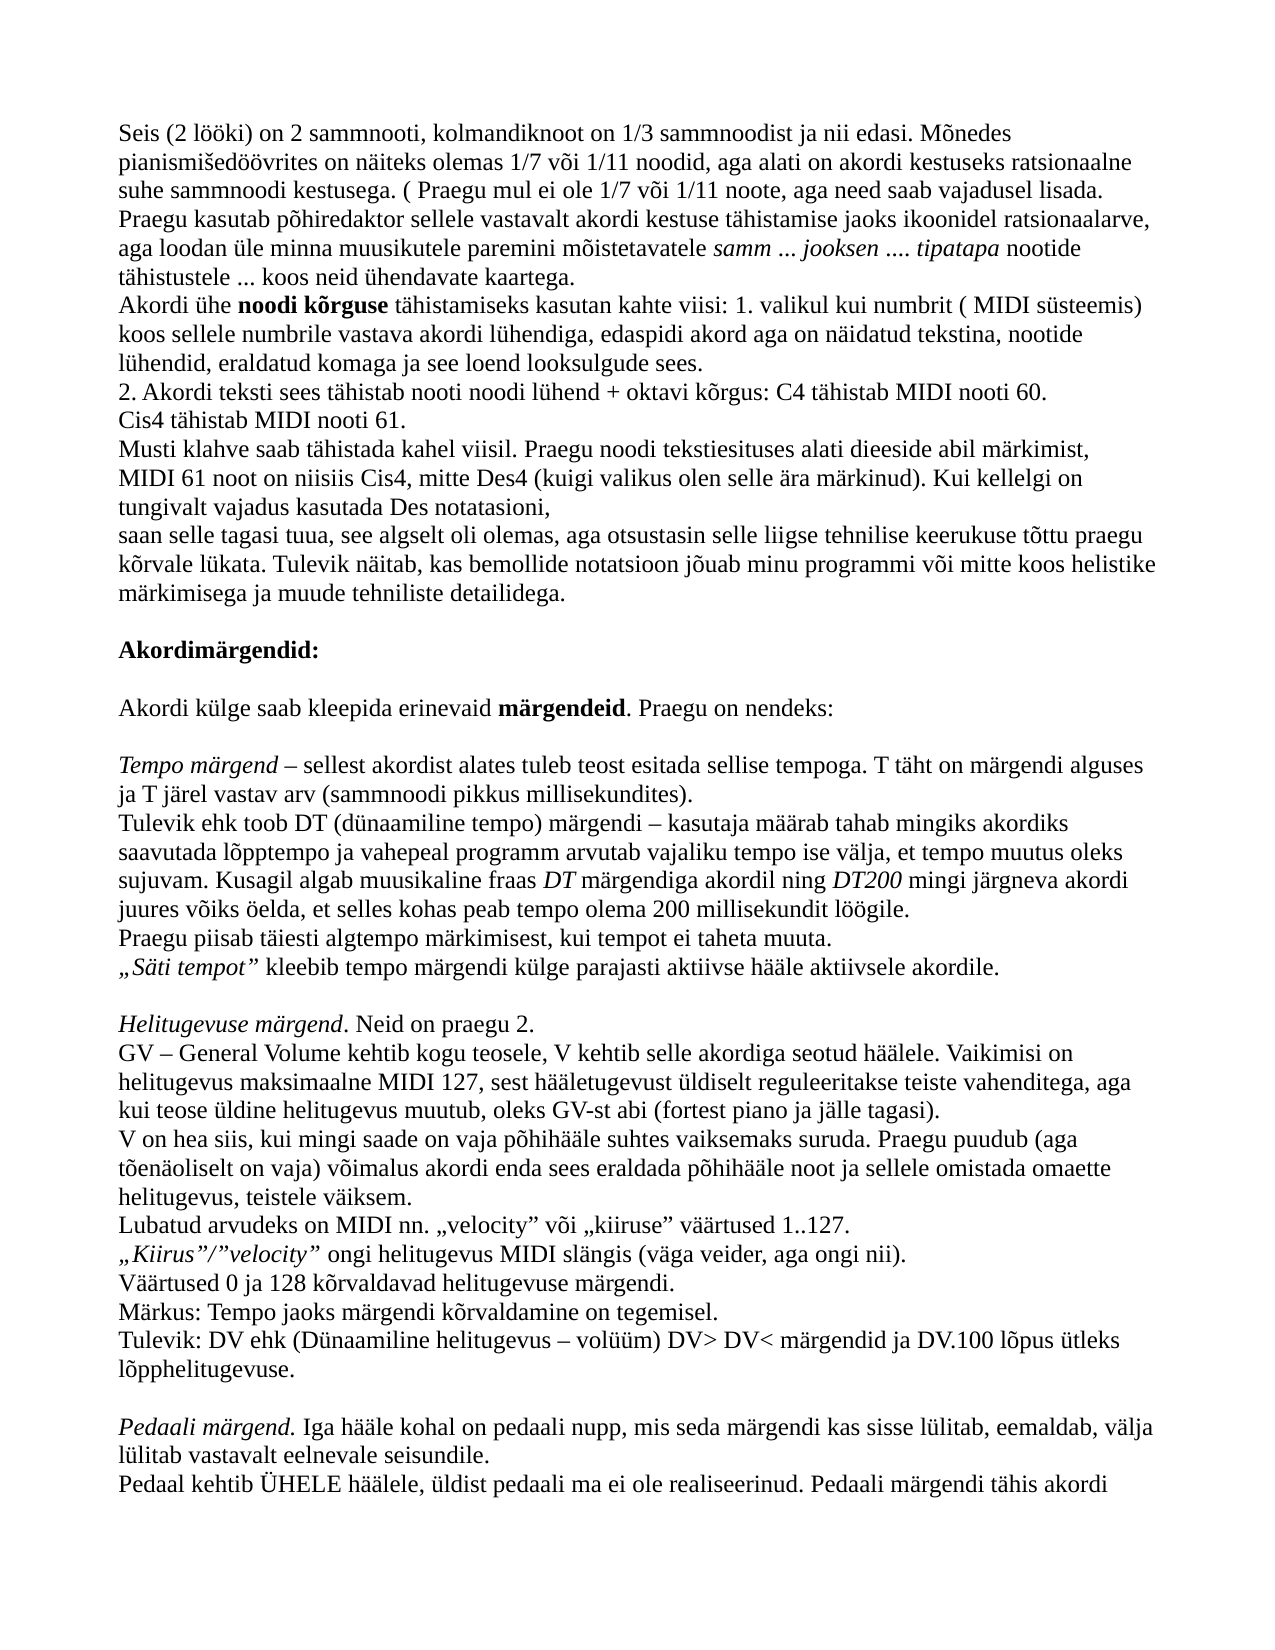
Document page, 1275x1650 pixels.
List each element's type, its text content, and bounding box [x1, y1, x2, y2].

text Akordi külge saab kleepida erinevaid märgendeid. Praegu on nendeks: [118, 693, 1157, 751]
text Cis4 tähistab MIDI nooti 61. Musti klahve saab tähistada kahel viisil. Praegu noodi tekstiesituses alati dieeside abil märkimist, [118, 406, 1157, 463]
text Seis (2 lööki) on 2 sammnooti, kolmandiknoot on 1/3 sammnoodist ja nii edasi. Mõnedes pianismišedöövrites on näiteks olemas 1/7 või 1/11 noodid, aga alati on akordi kestuseks ratsionaalne suhe sammnoodi kestusega. ( Praegu mul ei ole 1/7 või 1/11 noote, aga need saab vajadusel lisada. Praegu kasutab põhiredaktor sellele vastavalt akordi kestuse tähistamise jaoks ikoonidel ratsionaalarve, aga loodan üle minna muusikutele paremini mõistetavatele samm ... jooksen .... tipatapa nootide tähistustele ... koos neid ühendavate kaartega. Akordi ühe noodi kõrguse tähistamiseks kasutan kahte viisi: 1. valikul kui numbrit ( MIDI süsteemis) koos sellele numbrile vastava akordi lühendiga, edaspidi akord aga on näidatud tekstina, nootide lühendid, eraldatud komaga ja see loend looksulgude sees. [118, 118, 1157, 377]
text MIDI 61 noot on niisiis Cis4, mitte Des4 (kuigi valikus olen selle ära märkinud). Kui kellelgi on tungivalt vajadus kasutada Des notatasioni, [118, 463, 1157, 521]
text Akordimärgendid: [118, 607, 1157, 664]
text GV – General Volume kehtib kogu teosele, V kehtib selle akordiga seotud häälele. Vaikimisi on helitugevus maksimaalne MIDI 127, sest hääletugevust üldiselt reguleeritakse teiste vahenditega, aga kui teose üldine helitugevus muutub, oleks GV-st abi (fortest piano ja jälle tagasi). [118, 1038, 1157, 1124]
text 2. Akordi teksti sees tähistab nooti noodi lühend + oktavi kõrgus: C4 tähistab MIDI nooti 60. [118, 377, 1157, 406]
text Helitugevuse märgend. Neid on praegu 2. [118, 1009, 1157, 1038]
text Tempo märgend – sellest akordist alates tuleb teost esitada sellise tempoga. T täht on märgendi alguses ja T järel vastav arv (sammnoodi pikkus millisekundites). Tulevik ehk toob DT (dünaamiline tempo) märgendi – kasutaja määrab tahab mingiks akordiks saavutada lõpptempo ja vahepeal programm arvutab vajaliku tempo ise välja, et tempo muutus oleks sujuvam. Kusagil algab muusikaline fraas DT märgendiga akordil ning DT200 mingi järgneva akordi juures võiks öelda, et selles kohas peab tempo olema 200 millisekundit löögile. Praegu piisab täiesti algtempo märkimisest, kui tempot ei taheta muuta. [118, 751, 1157, 952]
text „Säti tempot” kleebib tempo märgendi külge parajasti aktiivse hääle aktiivsele akordile. [118, 952, 1157, 981]
text Märkus: Tempo jaoks märgendi kõrvaldamine on tegemisel. Tulevik: DV ehk (Dünaamiline helitugevus – volüüm) DV> DV< märgendid ja DV.100 lõpus ütleks lõpphelitugevuse. [118, 1297, 1157, 1383]
text Pedaali märgend. Iga hääle kohal on pedaali nupp, mis seda märgendi kas sisse lülitab, eemaldab, välja lülitab vastavalt eelnevale seisundile. Pedaal kehtib ÜHELE häälele, üldist pedaali ma ei ole realiseerinud. Pedaali märgendi tähis akordi [118, 1412, 1157, 1498]
text V on hea siis, kui mingi saade on vaja põhihääle suhtes vaiksemaks suruda. Praegu puudub (aga tõenäoliselt on vaja) võimalus akordi enda sees eraldada põhihääle noot ja sellele omistada omaette helitugevus, teistele väiksem. Lubatud arvudeks on MIDI nn. „velocity” või „kiiruse” väärtused 1..127. [118, 1124, 1157, 1239]
text „Kiirus”/”velocity” ongi helitugevus MIDI slängis (väga veider, aga ongi nii). [118, 1239, 1157, 1268]
text Väärtused 0 ja 128 kõrvaldavad helitugevuse märgendi. [118, 1268, 1157, 1297]
text saan selle tagasi tuua, see algselt oli olemas, aga otsustasin selle liigse tehnilise keerukuse tõttu praegu kõrvale lükata. Tulevik näitab, kas bemollide notatsioon jõuab minu programmi või mitte koos helistike märkimisega ja muude tehniliste detailidega. [118, 521, 1157, 607]
